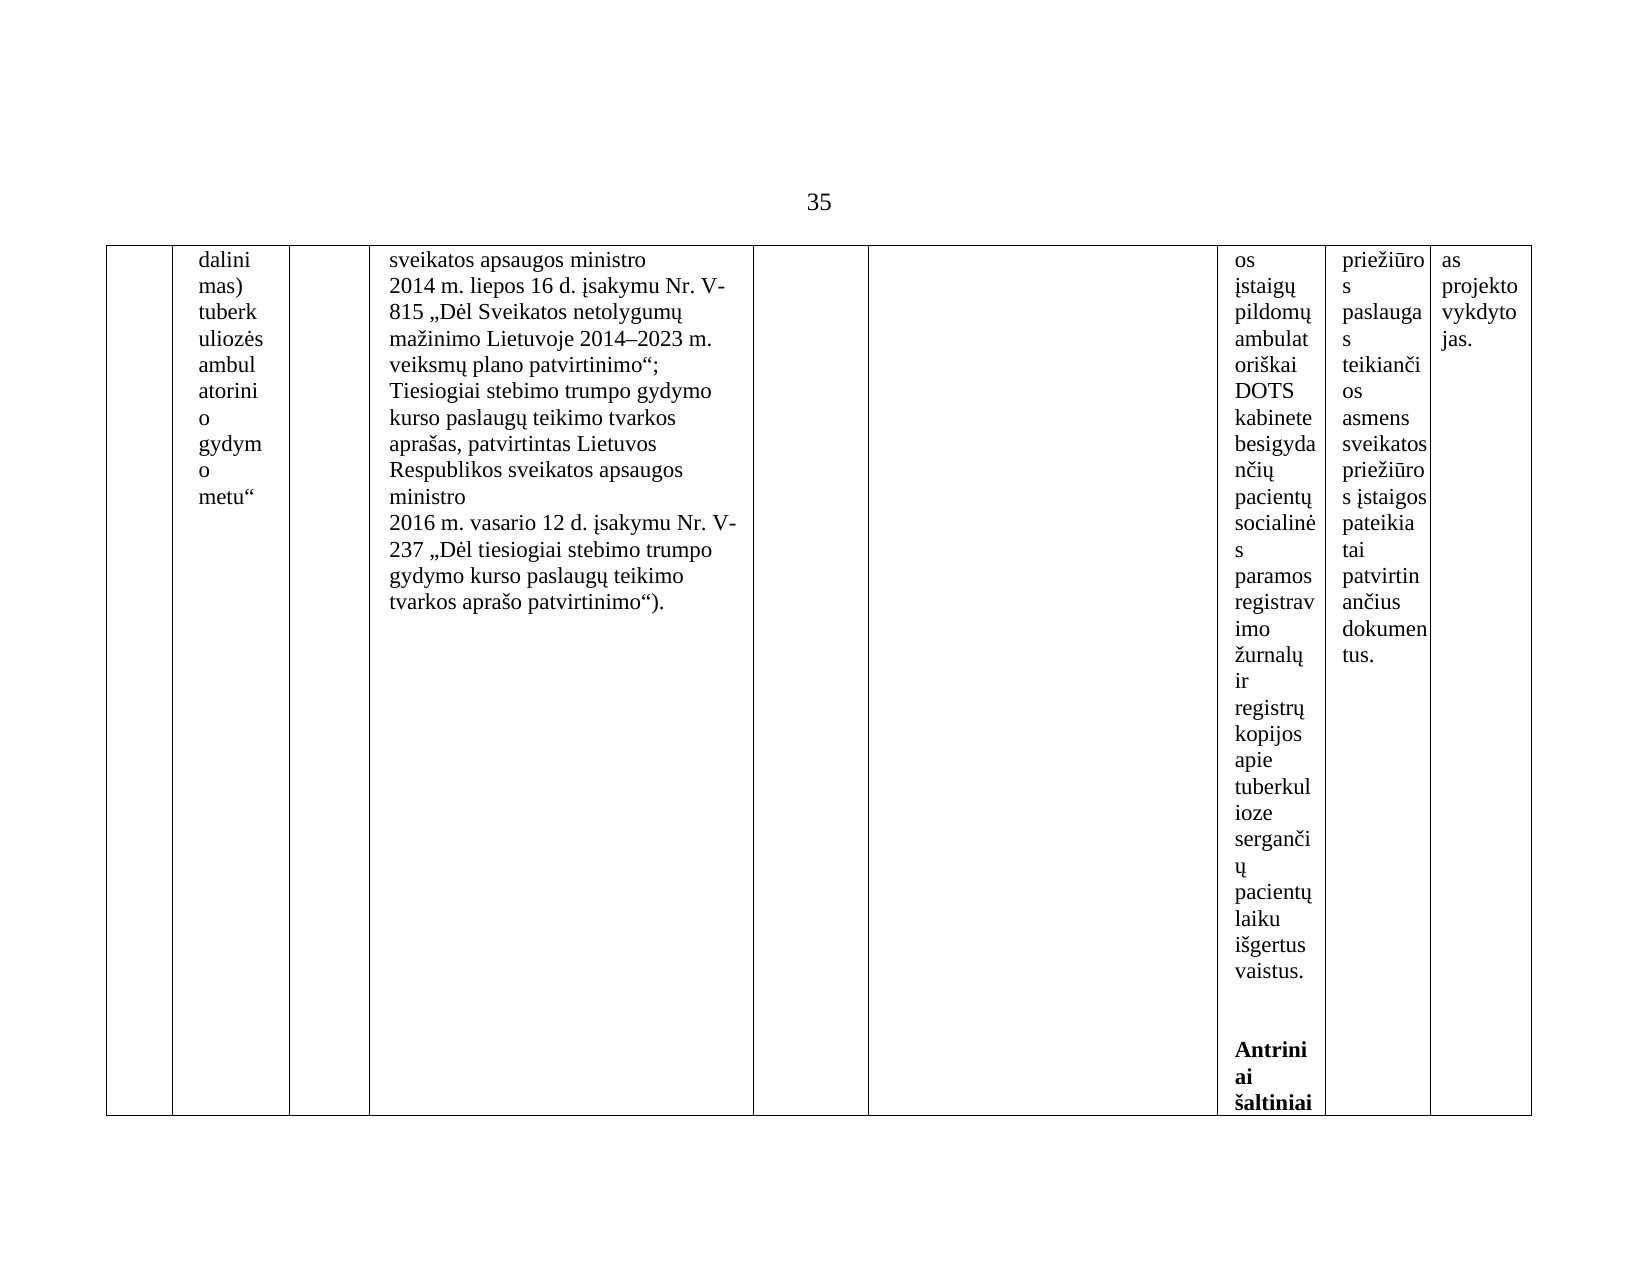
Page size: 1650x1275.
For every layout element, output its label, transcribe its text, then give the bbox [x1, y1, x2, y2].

table_cell os įstaigų pildomų ambulatoriškai DOTS kabinete besigydančių pacientų socialinės paramos registravimo žurnalų ir registrų kopijos apie tuberkulioze sergančių pacientų laiku išgertus vaistus. Antriniai šaltiniai [1218, 246, 1325, 1115]
table_cell priežiūros paslaugas teikiančios asmens sveikatos priežiūros įstaigos pateikia tai patvirtinančius dokumentus. [1326, 246, 1430, 1115]
table_cell sveikatos apsaugos ministro 2014 m. liepos 16 d. įsakymu Nr. V-815 „Dėl Sveikatos netolygumų mažinimo Lietuvoje 2014–2023 m. veiksmų plano patvirtinimo“; Tiesiogiai stebimo trumpo gydymo kurso paslaugų teikimo tvarkos aprašas, patvirtintas Lietuvos Respublikos sveikatos apsaugos ministro 2016 m. vasario 12 d. įsakymu Nr. V-237 „Dėl tiesiogiai stebimo trumpo gydymo kurso paslaugų teikimo tvarkos aprašo patvirtinimo“). [370, 246, 753, 1115]
table_cell [290, 246, 369, 1115]
table_cell as projekto vykdytojas. [1431, 246, 1531, 1115]
table_cell [107, 246, 172, 1115]
table_cell [754, 246, 868, 1115]
table_cell dalinimas) tuberkuliozės ambulatorinio gydymo metu“ [173, 246, 289, 1115]
table_cell [869, 246, 1217, 1115]
